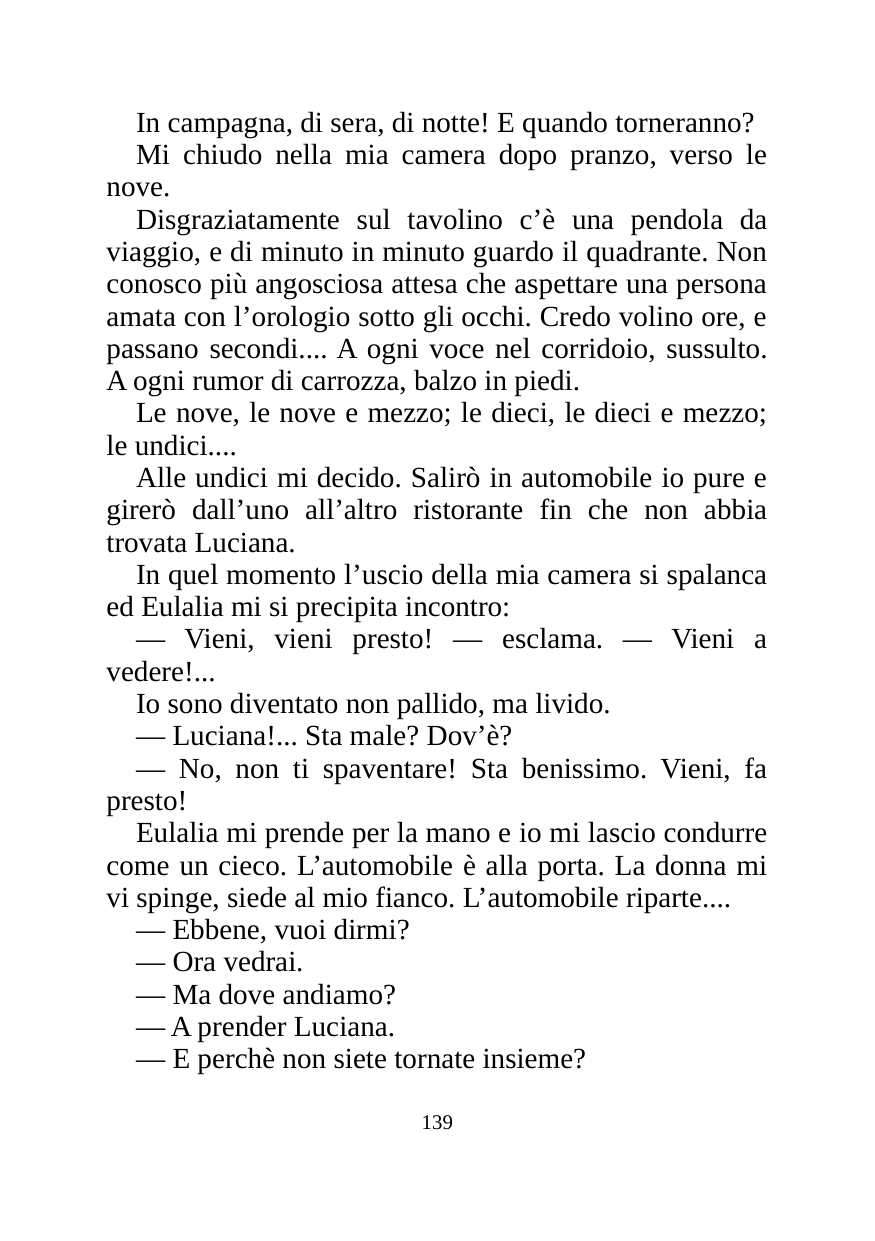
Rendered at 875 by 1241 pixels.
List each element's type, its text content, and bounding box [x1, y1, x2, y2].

text In campagna, di sera, di notte! E quando torneranno? [106, 106, 768, 138]
text Le nove, le nove e mezzo; le dieci, le dieci e mezzo; le undici.... [106, 397, 768, 461]
text — Ma dove andiamo? [106, 978, 768, 1010]
text — No, non ti spaventare! Sta benissimo. Vieni, fa presto! [106, 752, 768, 817]
text Io sono diventato non pallido, ma livido. [106, 687, 768, 720]
text — Luciana!... Sta male? Dov’è? [106, 720, 768, 752]
text Eulalia mi prende per la mano e io mi lascio condurre come un cieco. L’automobile è alla porta. La donna mi vi spinge, siede al mio fianco. L’automobile riparte.... [106, 817, 768, 913]
text Disgraziatamente sul tavolino c’è una pendola da viaggio, e di minuto in minuto guardo il quadrante. Non conosco più angosciosa attesa che aspettare una persona amata con l’orologio sotto gli occhi. Credo volino ore, e passano secondi.... A ogni voce nel corridoio, sussulto. A ogni rumor di carrozza, balzo in piedi. [106, 203, 768, 397]
text Alle undici mi decido. Salirò in automobile io pure e girerò dall’uno all’altro ristorante fin che non abbia trovata Luciana. [106, 461, 768, 558]
text — Ebbene, vuoi dirmi? [106, 913, 768, 946]
text — Vieni, vieni presto! — esclama. — Vieni a vedere!... [106, 623, 768, 687]
text — A prender Luciana. [106, 1010, 768, 1043]
text — E perchè non siete tornate insieme? [106, 1043, 768, 1075]
text — Ora vedrai. [106, 946, 768, 978]
text Mi chiudo nella mia camera dopo pranzo, verso le nove. [106, 138, 768, 203]
text In quel momento l’uscio della mia camera si spalanca ed Eulalia mi si precipita incontro: [106, 558, 768, 623]
